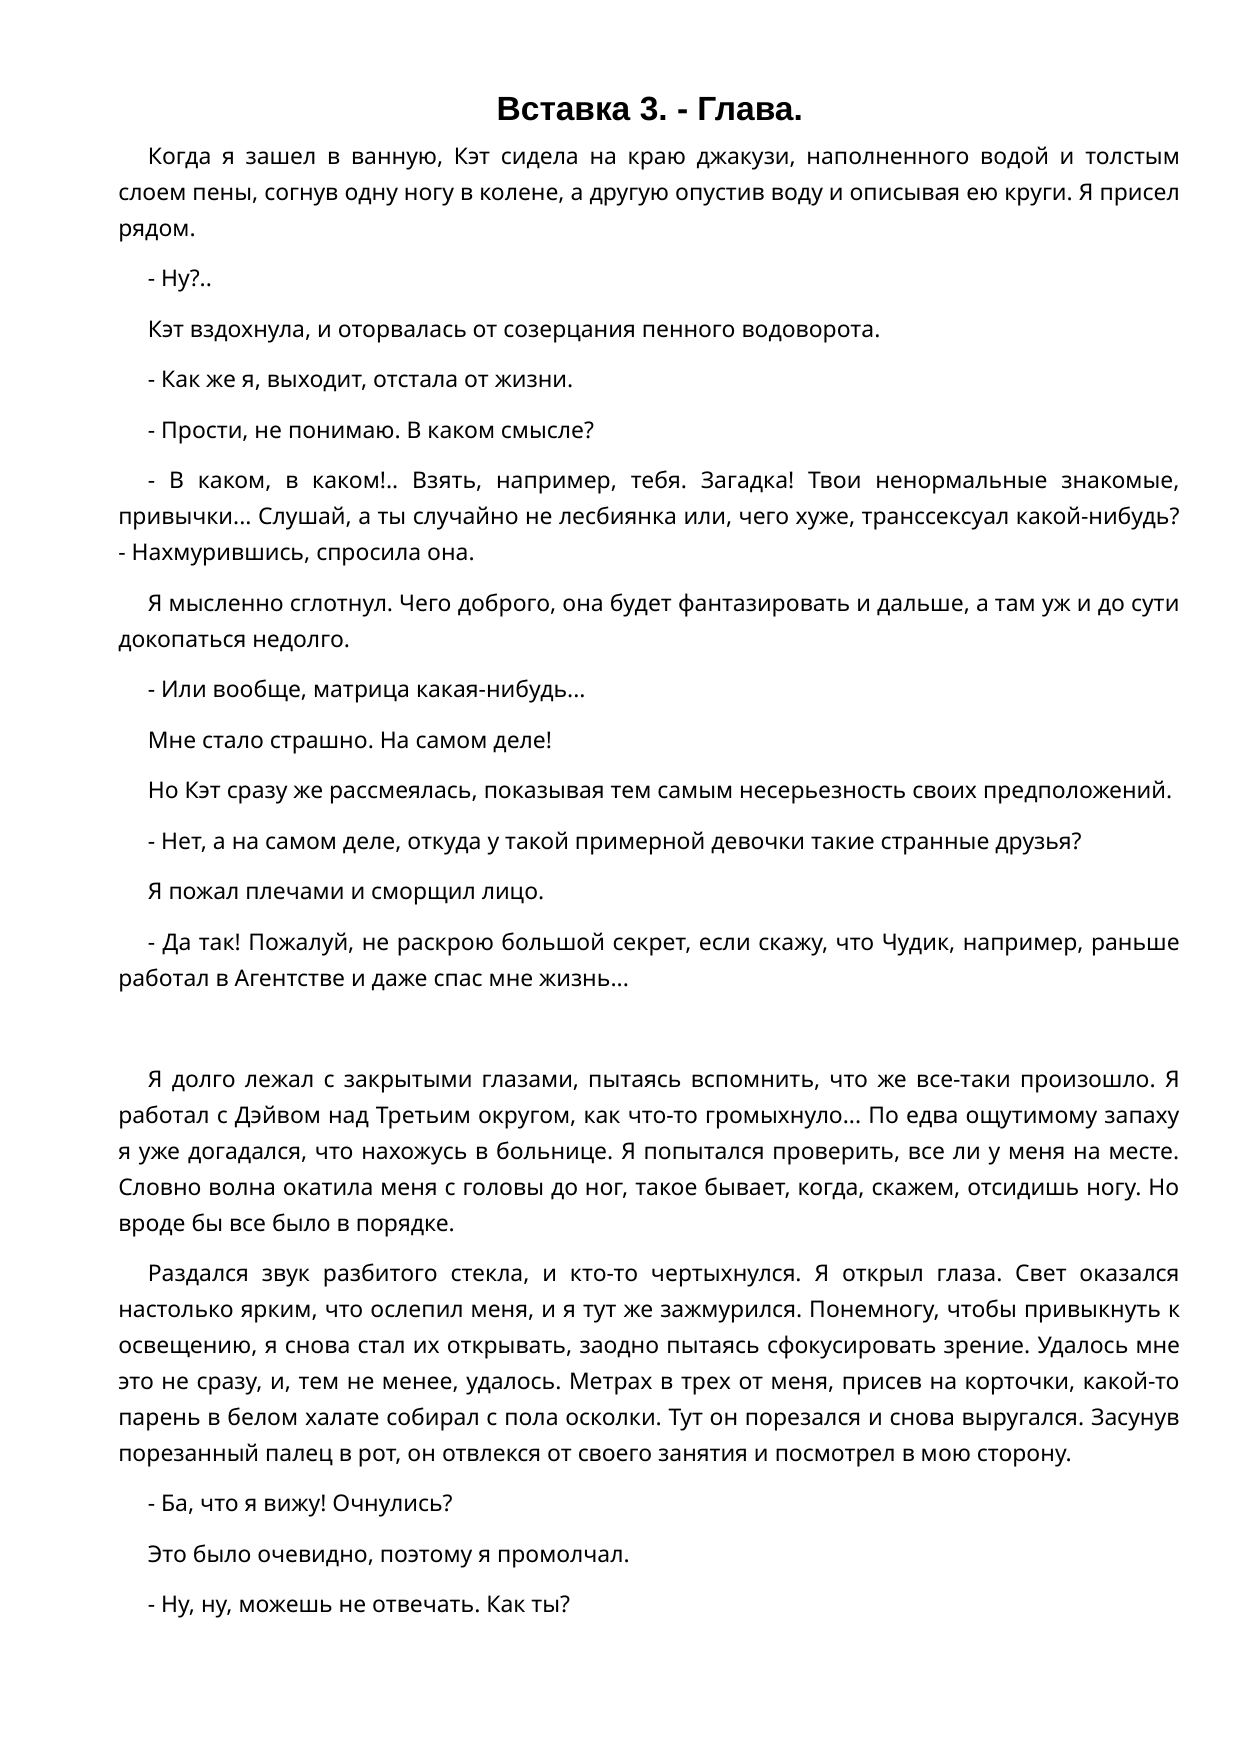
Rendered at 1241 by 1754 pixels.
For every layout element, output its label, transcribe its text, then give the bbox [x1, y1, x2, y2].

text - Да так! Пожалуй, не раскрою большой секрет, если скажу, что Чудик, например, раньше работал в Агентстве и даже спас мне жизнь... [118, 926, 1181, 993]
text - Или вообще, матрица какая-нибудь... [118, 673, 1181, 704]
text - Прости, не понимаю. В каком смысле? [118, 414, 1181, 445]
text Но Кэт сразу же рассмеялась, показывая тем самым несерьезность своих предположений. [118, 774, 1181, 805]
subtitle Вставка 3. - Глава. [118, 89, 1181, 127]
text - Ну, ну, можешь не отвечать. Как ты? [118, 1588, 1181, 1619]
text - В каком, в каком!.. Взять, например, тебя. Загадка! Твои ненормальные знакомые, привычки... Слушай, а ты случайно не лесбиянка или, чего хуже, транссексуал какой-нибудь? - Нахмурившись, спросила она. [118, 464, 1181, 567]
text Это было очевидно, поэтому я промолчал. [118, 1538, 1181, 1569]
text Я долго лежал с закрытыми глазами, пытаясь вспомнить, что же все-таки произошло. Я работал с Дэйвом над Третьим округом, как что-то громыхнуло... По едва ощутимому запаху я уже догадался, что нахожусь в больнице. Я попытался проверить, все ли у меня на месте. Словно волна окатила меня с головы до ног, такое бывает, когда, скажем, отсидишь ногу. Но вроде бы все было в порядке. [118, 1063, 1181, 1238]
text Когда я зашел в ванную, Кэт сидела на краю джакузи, наполненного водой и толстым слоем пены, согнув одну ногу в колене, а другую опустив воду и описывая ею круги. Я присел рядом. [118, 140, 1181, 243]
text Мне стало страшно. На самом деле! [118, 724, 1181, 755]
text - Нет, а на самом деле, откуда у такой примерной девочки такие странные друзья? [118, 825, 1181, 856]
text Раздался звук разбитого стекла, и кто-то чертыхнулся. Я открыл глаза. Свет оказался настолько ярким, что ослепил меня, и я тут же зажмурился. Понемногу, чтобы привыкнуть к освещению, я снова стал их открывать, заодно пытаясь сфокусировать зрение. Удалось мне это не сразу, и, тем не менее, удалось. Метрах в трех от меня, присев на корточки, какой-то парень в белом халате собирал с пола осколки. Тут он порезался и снова выругался. Засунув порезанный палец в рот, он отвлекся от своего занятия и посмотрел в мою сторону. [118, 1257, 1181, 1468]
text - Ба, что я вижу! Очнулись? [118, 1487, 1181, 1518]
text - Ну?.. [118, 262, 1181, 293]
text Кэт вздохнула, и оторвалась от созерцания пенного водоворота. [118, 313, 1181, 344]
text - Как же я, выходит, отстала от жизни. [118, 363, 1181, 394]
text Я мысленно сглотнул. Чего доброго, она будет фантазировать и дальше, а там уж и до сути докопаться недолго. [118, 587, 1181, 654]
text Я пожал плечами и сморщил лицо. [118, 875, 1181, 906]
